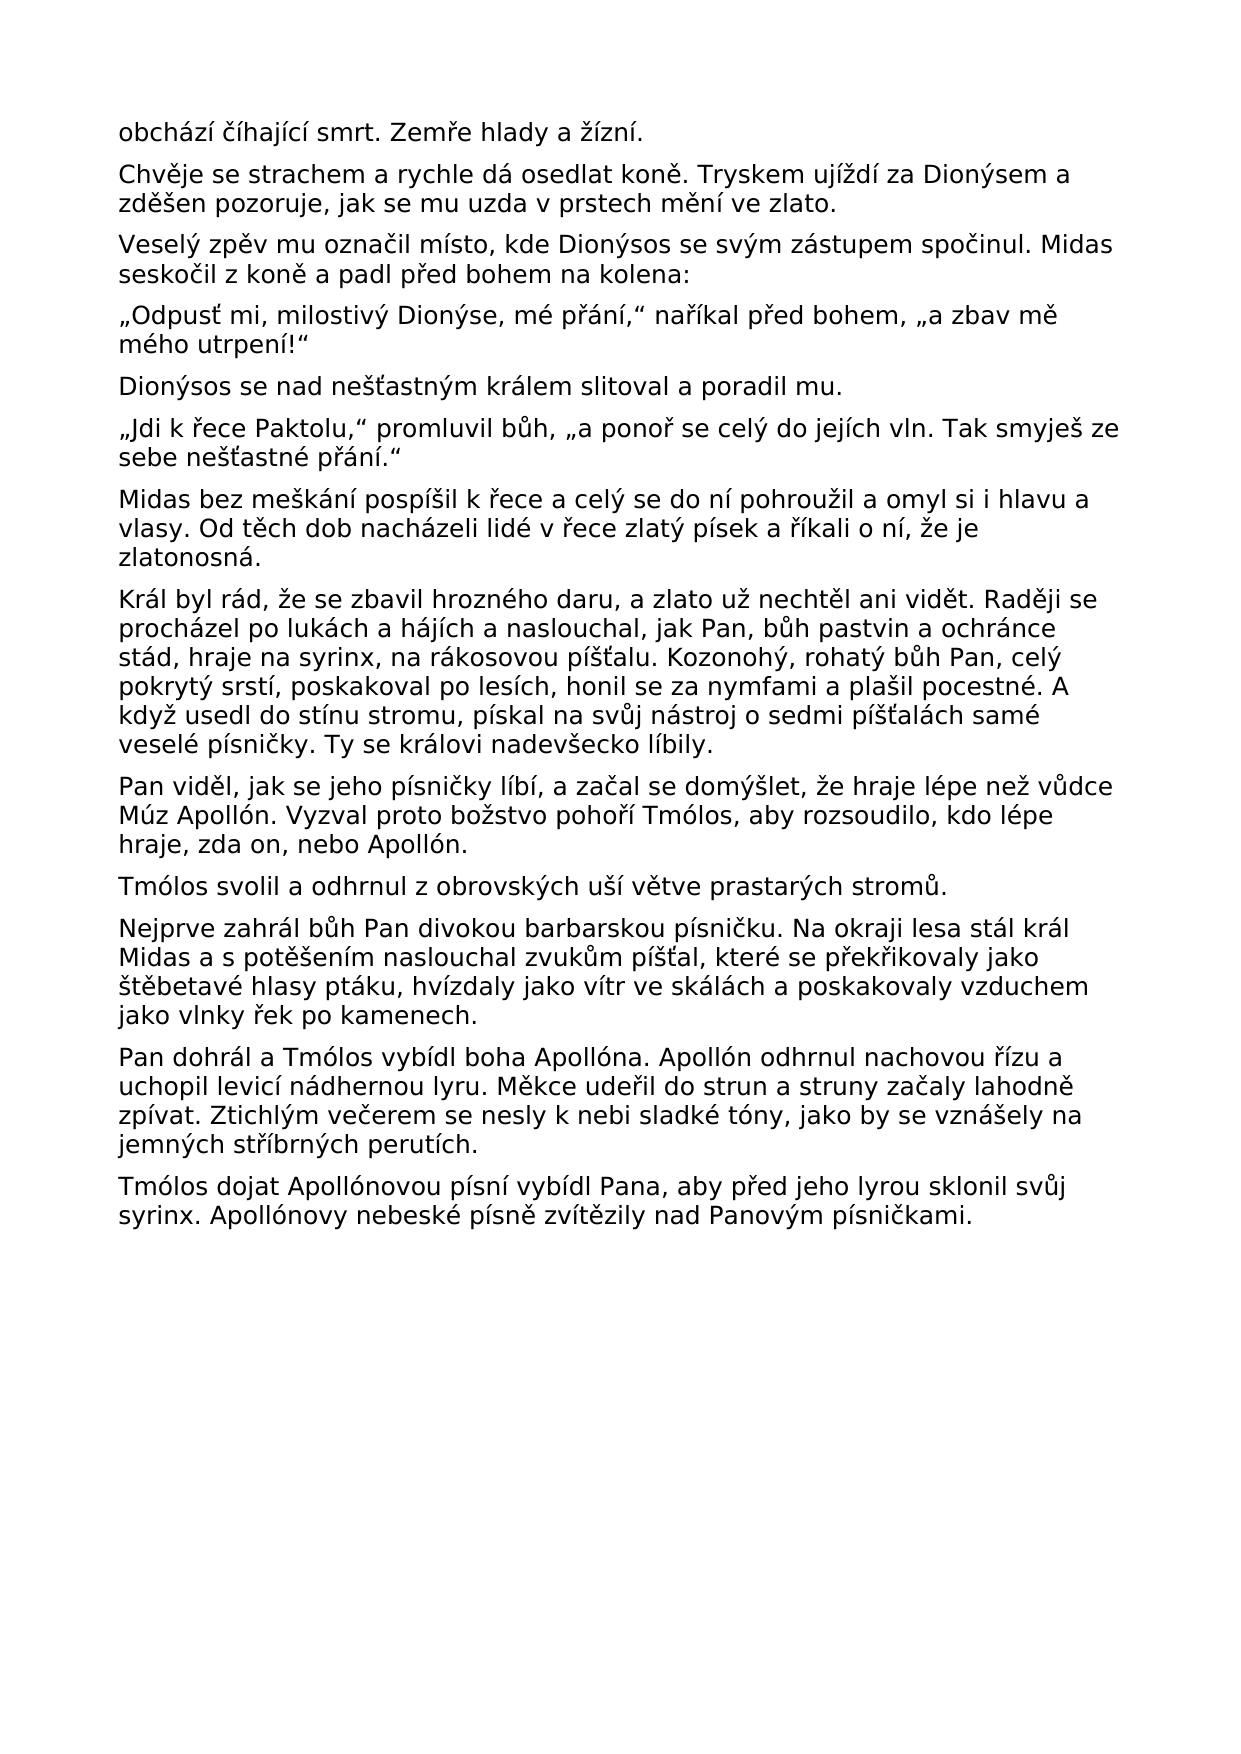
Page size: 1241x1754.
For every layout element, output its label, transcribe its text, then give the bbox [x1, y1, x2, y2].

text Veselý zpěv mu označil místo, kde Dionýsos se svým zástupem spočinul. Midas seskočil z koně a padl před bohem na kolena: [118, 231, 1122, 289]
text Dionýsos se nad nešťastným králem slitoval a poradil mu. [118, 372, 1122, 401]
text Tmólos svolil a odhrnul z obrovských uší větve prastarých stromů. [118, 872, 1122, 901]
text „Jdi k řece Paktolu,“ promluvil bůh, „a ponoř se celý do jejích vln. Tak smyješ ze sebe nešťastné přání.“ [118, 414, 1122, 472]
text Tmólos dojat Apollónovou písní vybídl Pana, aby před jeho lyrou sklonil svůj syrinx. Apollónovy nebeské písně zvítězily nad Panovým písničkami. [118, 1172, 1122, 1231]
text Chvěje se strachem a rychle dá osedlat koně. Tryskem ujíždí za Dionýsem a zděšen pozoruje, jak se mu uzda v prstech mění ve zlato. [118, 160, 1122, 218]
text obchází číhající smrt. Zemře hlady a žízní. [118, 118, 1122, 147]
text Midas bez meškání pospíšil k řece a celý se do ní pohroužil a omyl si i hlavu a vlasy. Od těch dob nacházeli lidé v řece zlatý písek a říkali o ní, že je zlatonosná. [118, 485, 1122, 572]
text Král byl rád, že se zbavil hrozného daru, a zlato už nechtěl ani vidět. Raději se procházel po lukách a hájích a naslouchal, jak Pan, bůh pastvin a ochránce stád, hraje na syrinx, na rákosovou píšťalu. Kozonohý, rohatý bůh Pan, celý pokrytý srstí, poskakoval po lesích, honil se za nymfami a plašil pocestné. A když usedl do stínu stromu, pískal na svůj nástroj o sedmi píšťalách samé veselé písničky. Ty se královi nadevšecko líbily. [118, 585, 1122, 760]
text Pan dohrál a Tmólos vybídl boha Apollóna. Apollón odhrnul nachovou řízu a uchopil levicí nádhernou lyru. Měkce udeřil do strun a struny začaly lahodně zpívat. Ztichlým večerem se nesly k nebi sladké tóny, jako by se vznášely na jemných stříbrných perutích. [118, 1043, 1122, 1160]
text Nejprve zahrál bůh Pan divokou barbarskou písničku. Na okraji lesa stál král Midas a s potěšením naslouchal zvukům píšťal, které se překřikovaly jako štěbetavé hlasy ptáku, hvízdaly jako vítr ve skálách a poskakovaly vzduchem jako vlnky řek po kamenech. [118, 914, 1122, 1031]
text „Odpusť mi, milostivý Dionýse, mé přání,“ naříkal před bohem, „a zbav mě mého utrpení!“ [118, 301, 1122, 360]
text Pan viděl, jak se jeho písničky líbí, a začal se domýšlet, že hraje lépe než vůdce Múz Apollón. Vyzval proto božstvo pohoří Tmólos, aby rozsoudilo, kdo lépe hraje, zda on, nebo Apollón. [118, 772, 1122, 860]
